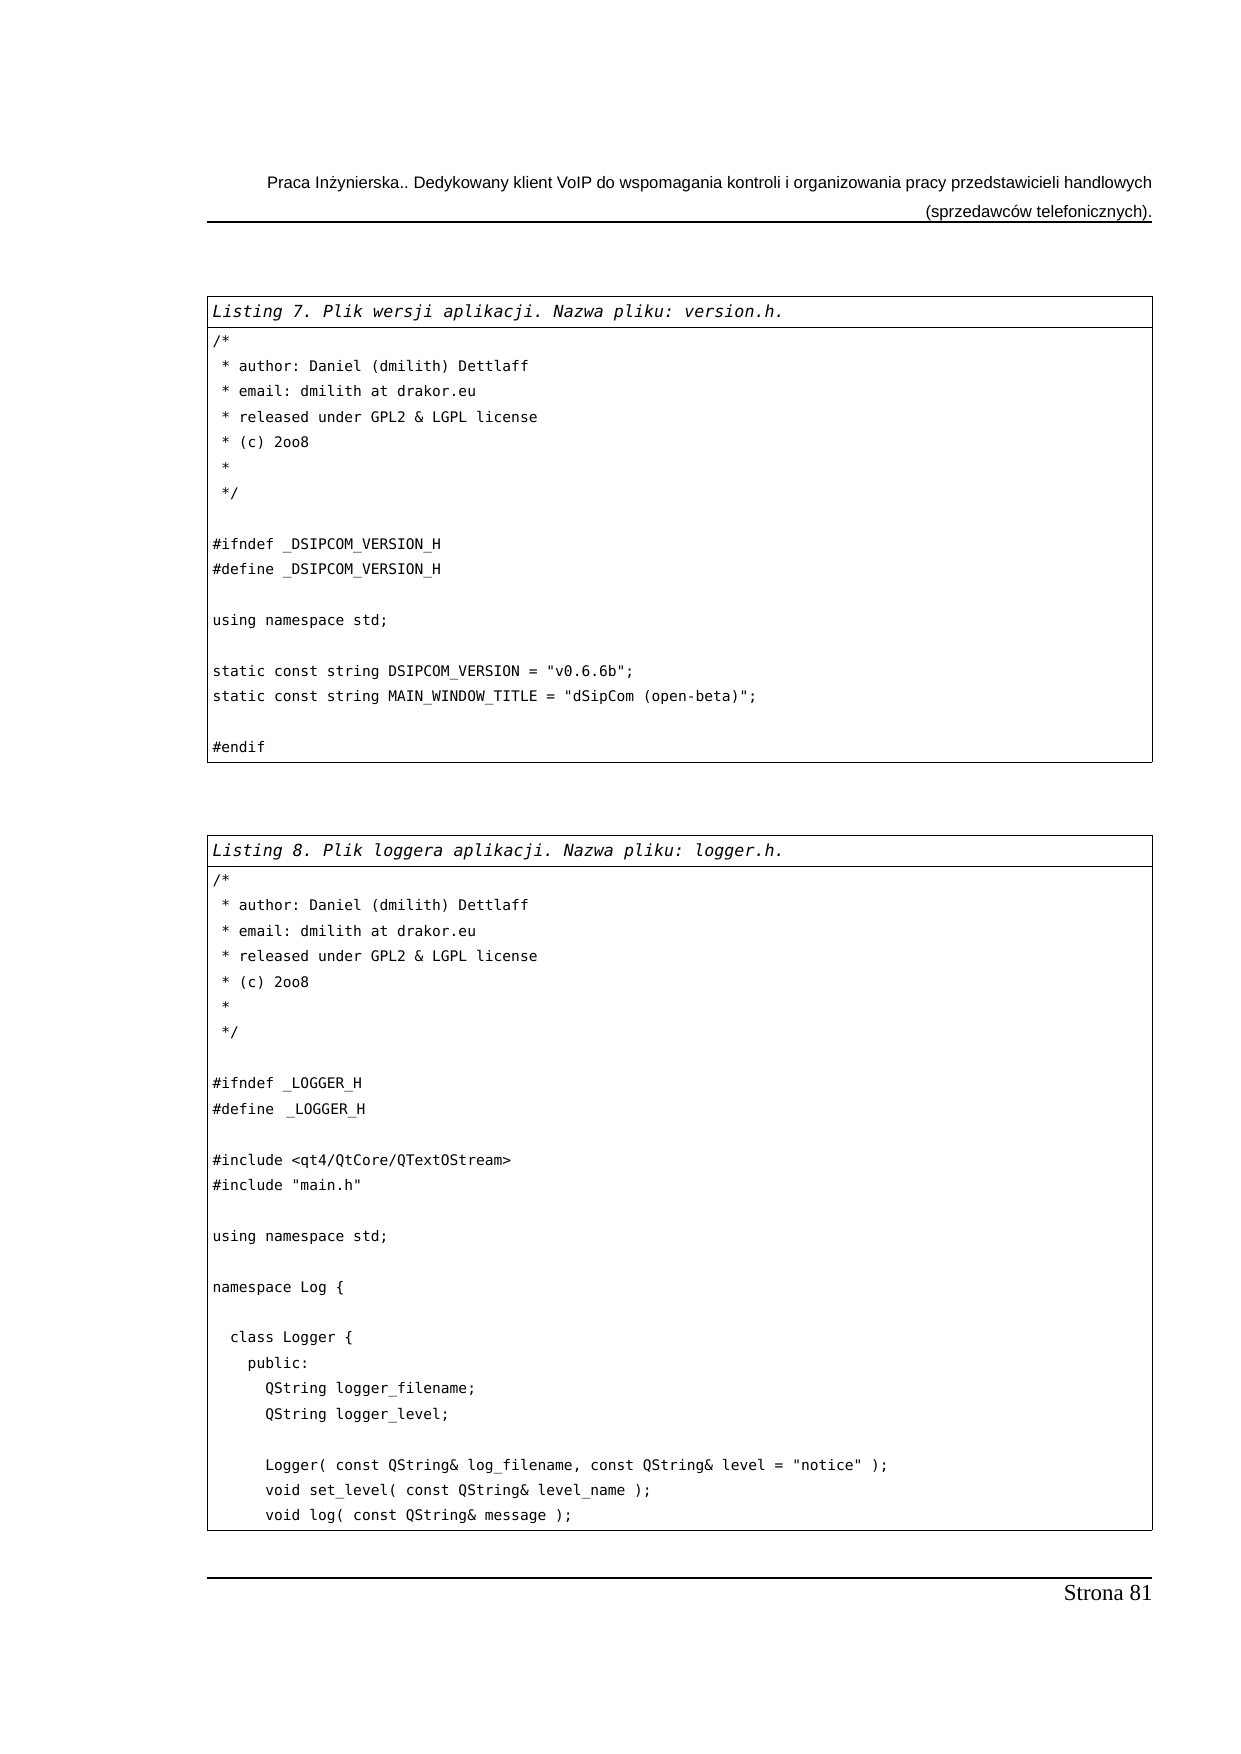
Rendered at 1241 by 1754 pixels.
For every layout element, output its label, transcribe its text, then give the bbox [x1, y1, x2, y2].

table_header Listing 7. Plik wersji aplikacji. Nazwa pliku: version.h. [208, 297, 1152, 327]
table_header Listing 8. Plik loggera aplikacji. Nazwa pliku: logger.h. [208, 836, 1152, 866]
table_cell /* * author: Daniel (dmilith) Dettlaff * email: dmilith at drakor.eu * released under GPL2 & LGPL license * (c) 2oo8 * */ #ifndef _DSIPCOM_VERSION_H #define _DSIPCOM_VERSION_H using namespace std; static const string DSIPCOM_VERSION = "v0.6.6b"; static const string MAIN_WINDOW_TITLE = "dSipCom (open-beta)"; #endif [208, 328, 1152, 762]
table_cell /* * author: Daniel (dmilith) Dettlaff * email: dmilith at drakor.eu * released under GPL2 & LGPL license * (c) 2oo8 * */ #ifndef _LOGGER_H #define _LOGGER_H #include <qt4/QtCore/QTextOStream> #include "main.h" using namespace std; namespace Log { class Logger { public: QString logger_filename; QString logger_level; Logger( const QString& log_filename, const QString& level = "notice" ); void set_level( const QString& level_name ); void log( const QString& message ); [208, 867, 1152, 1530]
